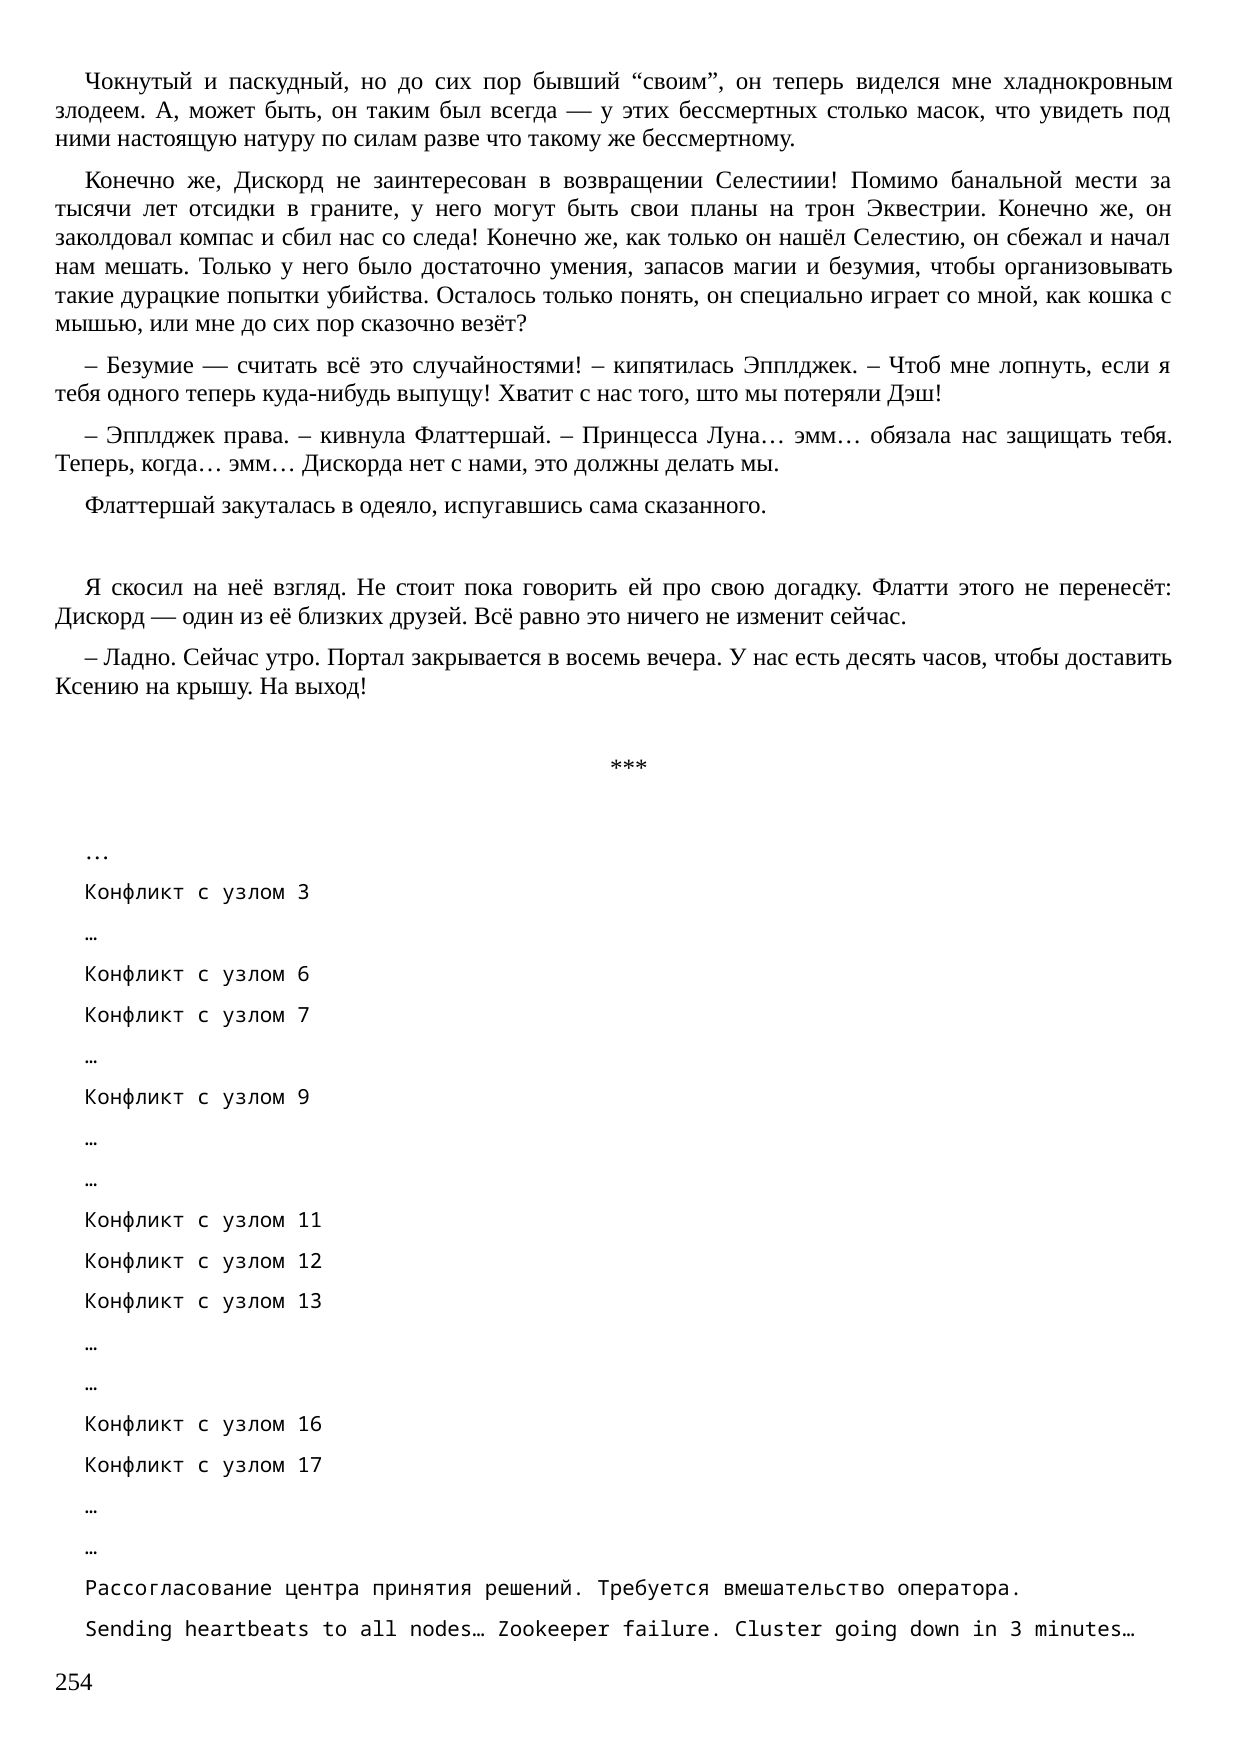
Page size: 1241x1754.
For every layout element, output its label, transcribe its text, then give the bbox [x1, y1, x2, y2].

text Конфликт с узлом 7 [55, 1000, 1173, 1028]
text … [55, 1532, 1173, 1561]
text Я скосил на неё взгляд. Не стоит пока говорить ей про свою догадку. Флатти этого не перенесёт: Дискорд — один из её близких друзей. Всё равно это ничего не изменит сейчас. [55, 572, 1173, 630]
text – Эпплджек права. – кивнула Флаттершай. – Принцесса Луна… эмм… обязала нас защищать тебя. Теперь, когда… эмм… Дискорда нет с нами, это должны делать мы. [55, 420, 1173, 477]
text Конфликт с узлом 6 [55, 959, 1173, 988]
text … [55, 836, 1173, 865]
text Конечно же, Дискорд не заинтересован в возвращении Селестиии! Помимо банальной мести за тысячи лет отсидки в граните, у него могут быть свои планы на трон Эквестрии. Конечно же, он заколдовал компас и сбил нас со следа! Конечно же, как только он нашёл Селестию, он сбежал и начал нам мешать. Только у него было достаточно умения, запасов магии и безумия, чтобы организовывать такие дурацкие попытки убийства. Осталось только понять, он специально играет со мной, как кошка с мышью, или мне до сих пор сказочно везёт? [55, 165, 1173, 337]
text Sending heartbeats to all nodes… Zookeeper failure. Cluster going down in 3 minutes… [55, 1614, 1173, 1643]
text Конфликт с узлом 3 [55, 877, 1173, 906]
text Флаттершай закуталась в одеяло, испугавшись сама сказанного. [55, 490, 1173, 518]
text … [55, 1164, 1173, 1192]
text Конфликт с узлом 11 [55, 1205, 1173, 1233]
text … [55, 1041, 1173, 1069]
text – Безумие — считать всё это случайностями! – кипятилась Эпплджек. – Чтоб мне лопнуть, если я тебя одного теперь куда-нибудь выпущу! Хватит с нас того, што мы потеряли Дэш! [55, 350, 1173, 407]
text *** [55, 753, 1173, 782]
text Конфликт с узлом 12 [55, 1246, 1173, 1274]
text … [55, 1328, 1173, 1356]
text Конфликт с узлом 16 [55, 1409, 1173, 1438]
text Рассогласование центра принятия решений. Требуется вмешательство оператора. [55, 1573, 1173, 1602]
text Чокнутый и паскудный, но до сих пор бывший “своим”, он теперь виделся мне хладнокровным злодеем. А, может быть, он таким был всегда — у этих бессмертных столько масок, что увидеть под ними настоящую натуру по силам разве что такому же бессмертному. [55, 66, 1173, 152]
text … [55, 918, 1173, 947]
text … [55, 1123, 1173, 1151]
text Конфликт с узлом 9 [55, 1082, 1173, 1110]
text Конфликт с узлом 17 [55, 1450, 1173, 1479]
text … [55, 1491, 1173, 1520]
text – Ладно. Сейчас утро. Портал закрывается в восемь вечера. У нас есть десять часов, чтобы доставить Ксению на крышу. На выход! [55, 642, 1173, 700]
text Конфликт с узлом 13 [55, 1287, 1173, 1315]
text … [55, 1368, 1173, 1397]
